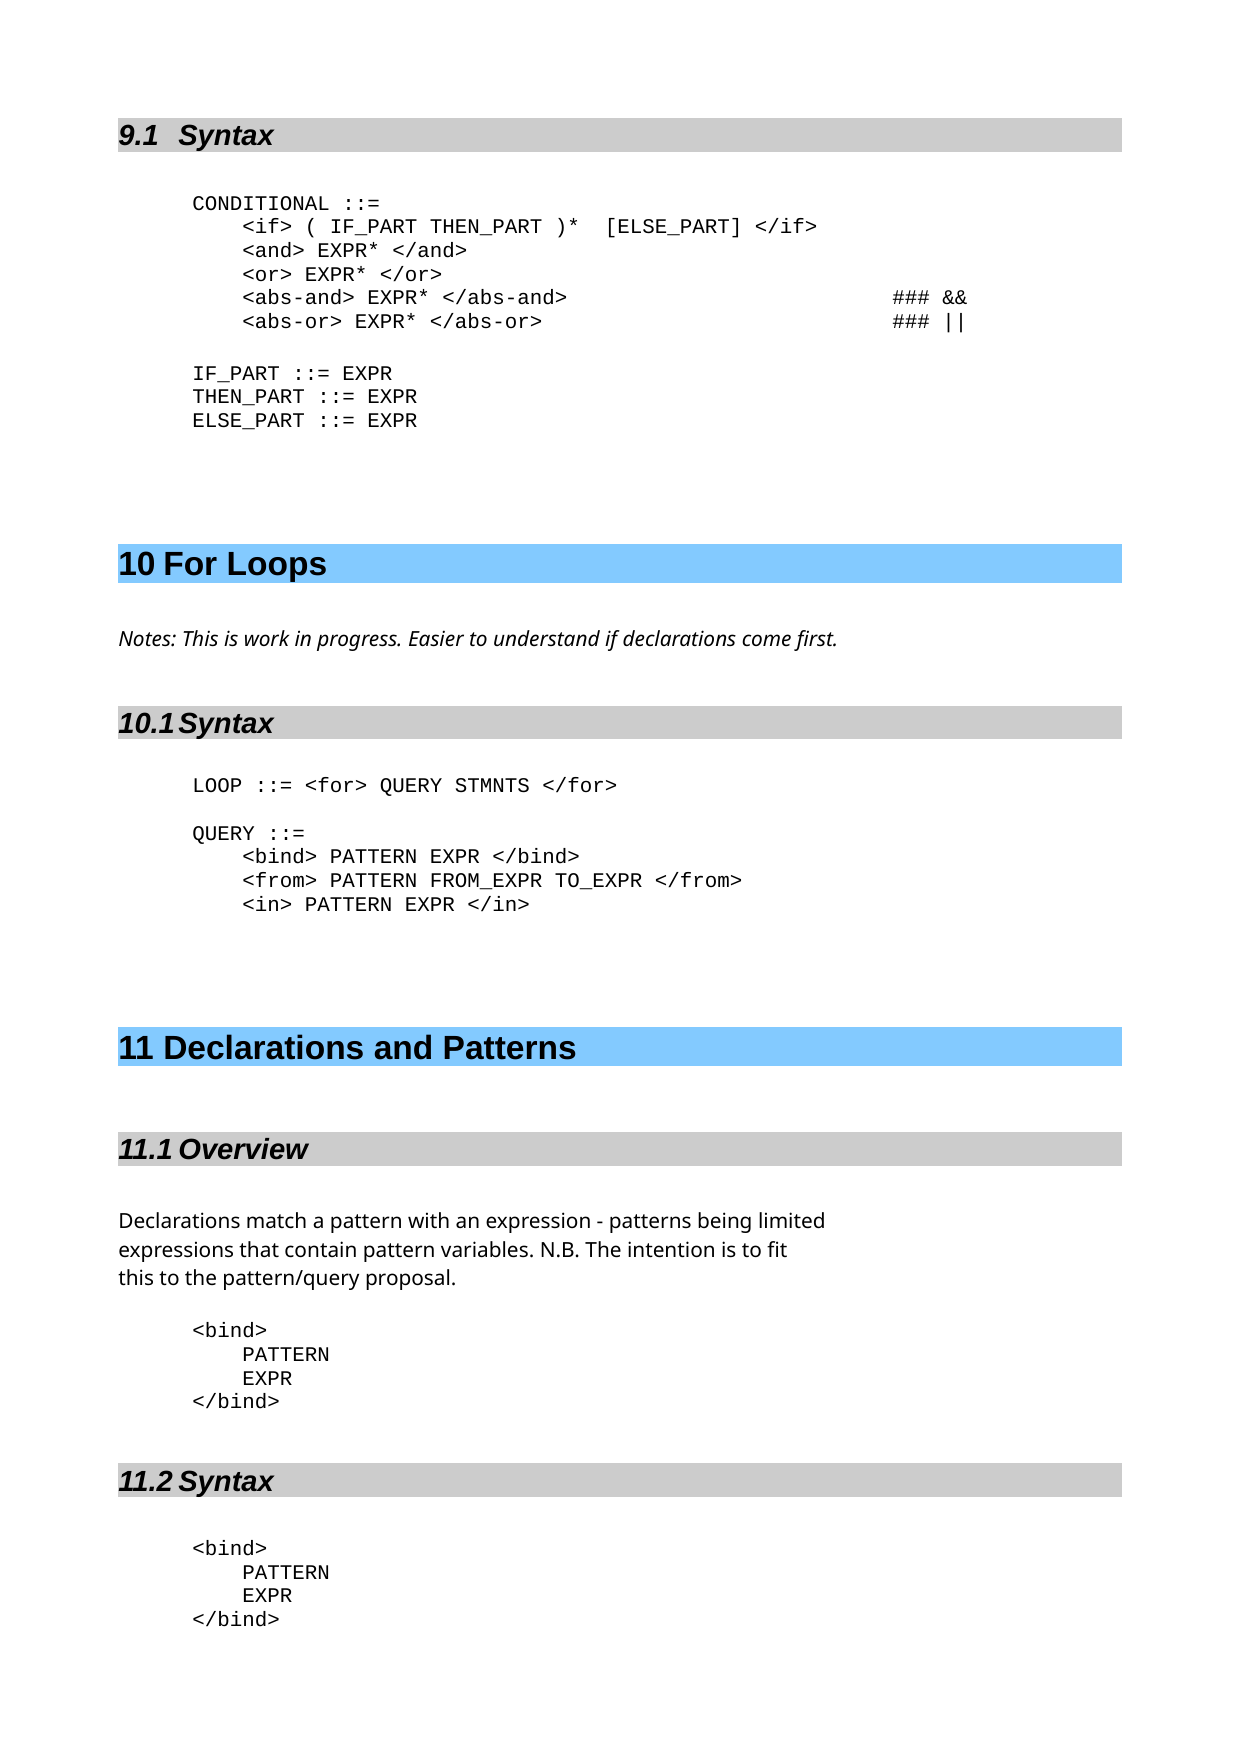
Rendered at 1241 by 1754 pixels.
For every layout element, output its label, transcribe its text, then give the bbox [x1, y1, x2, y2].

subtitle Syntax [118, 118, 1122, 152]
text <or> EXPR* </or> [192, 263, 1122, 287]
text IF_PART ::= EXPR [192, 363, 1122, 387]
text <and> EXPR* </and> [192, 240, 1122, 263]
text <from> PATTERN FROM_EXPR TO_EXPR </from> [192, 870, 1122, 893]
text ELSE_PART ::= EXPR [192, 410, 1122, 434]
text <bind> [192, 1538, 1122, 1562]
text EXPR [192, 1585, 1122, 1609]
subtitle Syntax [118, 706, 1122, 739]
subtitle Declarations and Patterns [118, 1027, 1122, 1066]
text EXPR [192, 1368, 1122, 1391]
text </bind> [192, 1609, 1122, 1633]
text Declarations match a pattern with an expression - patterns being limited [118, 1207, 1122, 1235]
text PATTERN [192, 1344, 1122, 1368]
text <bind> [192, 1320, 1122, 1344]
subtitle Syntax [118, 1463, 1122, 1497]
text <abs-or> EXPR* </abs-or> ### || [192, 311, 1122, 334]
text PATTERN [192, 1562, 1122, 1585]
text <bind> PATTERN EXPR </bind> [192, 846, 1122, 870]
text LOOP ::= <for> QUERY STMNTS </for> [192, 775, 1122, 799]
subtitle Overview [118, 1132, 1122, 1166]
text <abs-and> EXPR* </abs-and> ### && [192, 287, 1122, 311]
text CONDITIONAL ::= [192, 193, 1122, 216]
text expressions that contain pattern variables. N.B. The intention is to fit [118, 1235, 1122, 1263]
text </bind> [192, 1391, 1122, 1415]
subtitle For Loops [118, 544, 1122, 583]
text <in> PATTERN EXPR </in> [192, 893, 1122, 917]
text QUERY ::= [192, 823, 1122, 846]
text this to the pattern/query proposal. [118, 1263, 1122, 1292]
text Notes: This is work in progress. Easier to understand if declarations come first. [118, 624, 1122, 652]
text <if> ( IF_PART THEN_PART )* [ELSE_PART] </if> [192, 216, 1122, 240]
text THEN_PART ::= EXPR [192, 387, 1122, 410]
